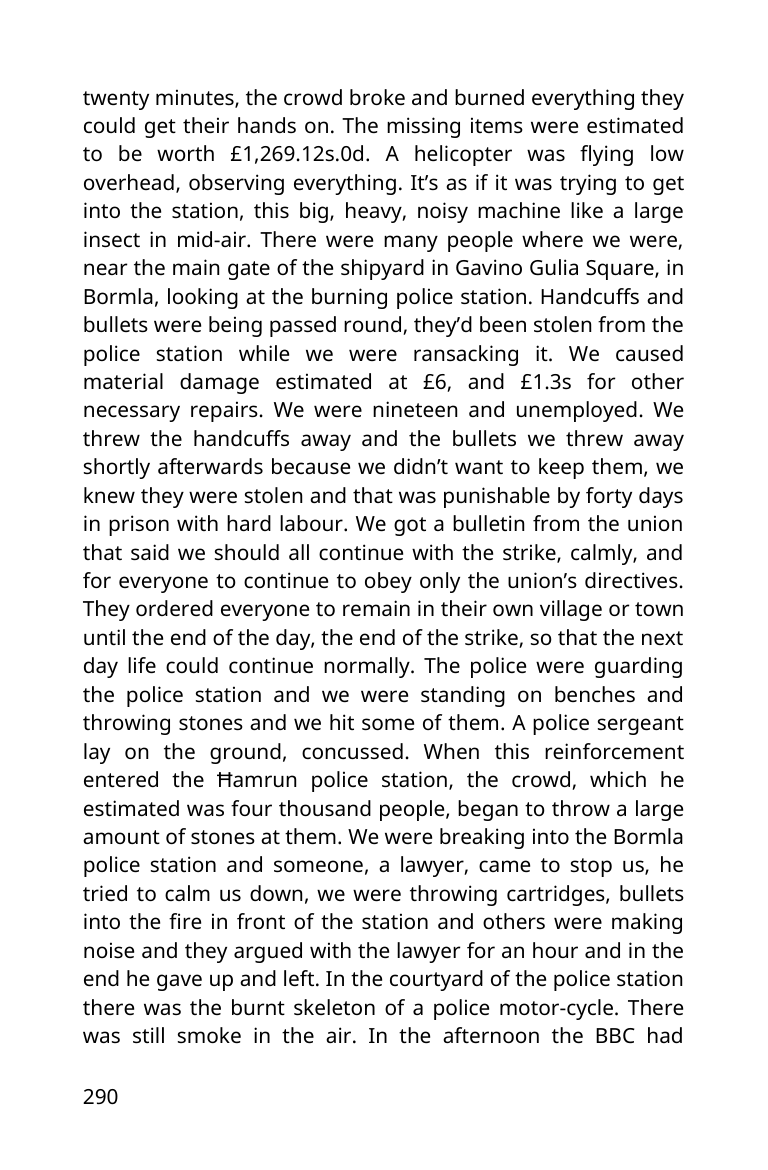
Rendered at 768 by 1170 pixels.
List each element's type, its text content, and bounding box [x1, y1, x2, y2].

text twenty minutes, the crowd broke and burned everything they could get their hands on. The missing items were estimated to be worth £1,269.12s.0d. A helicopter was flying low overhead, observing everything. It’s as if it was trying to get into the station, this big, heavy, noisy machine like a large insect in mid-air. There were many people where we were, near the main gate of the shipyard in Gavino Gulia Square, in Bormla, looking at the burning police station. Handcuffs and bullets were being passed round, they’d been stolen from the police station while we were ransacking it. We caused material damage estimated at £6, and £1.3s for other necessary repairs. We were nineteen and unemployed. We threw the handcuffs away and the bullets we threw away shortly afterwards because we didn’t want to keep them, we knew they were stolen and that was punishable by forty days in prison with hard labour. We got a bulletin from the union that said we should all continue with the strike, calmly, and for everyone to continue to obey only the union’s directives. They ordered everyone to remain in their own village or town until the end of the day, the end of the strike, so that the next day life could continue normally. The police were guarding the police station and we were standing on benches and throwing stones and we hit some of them. A police sergeant lay on the ground, concussed. When this reinforcement entered the Ħamrun police station, the crowd, which he estimated was four thousand people, began to throw a large amount of stones at them. We were breaking into the Bormla police station and someone, a lawyer, came to stop us, he tried to calm us down, we were throwing cartridges, bullets into the fire in front of the station and others were making noise and they argued with the lawyer for an hour and in the end he gave up and left. In the courtyard of the police station there was the burnt skeleton of a police motor-cycle. There was still smoke in the air. In the afternoon the BBC had [83, 83, 685, 1049]
